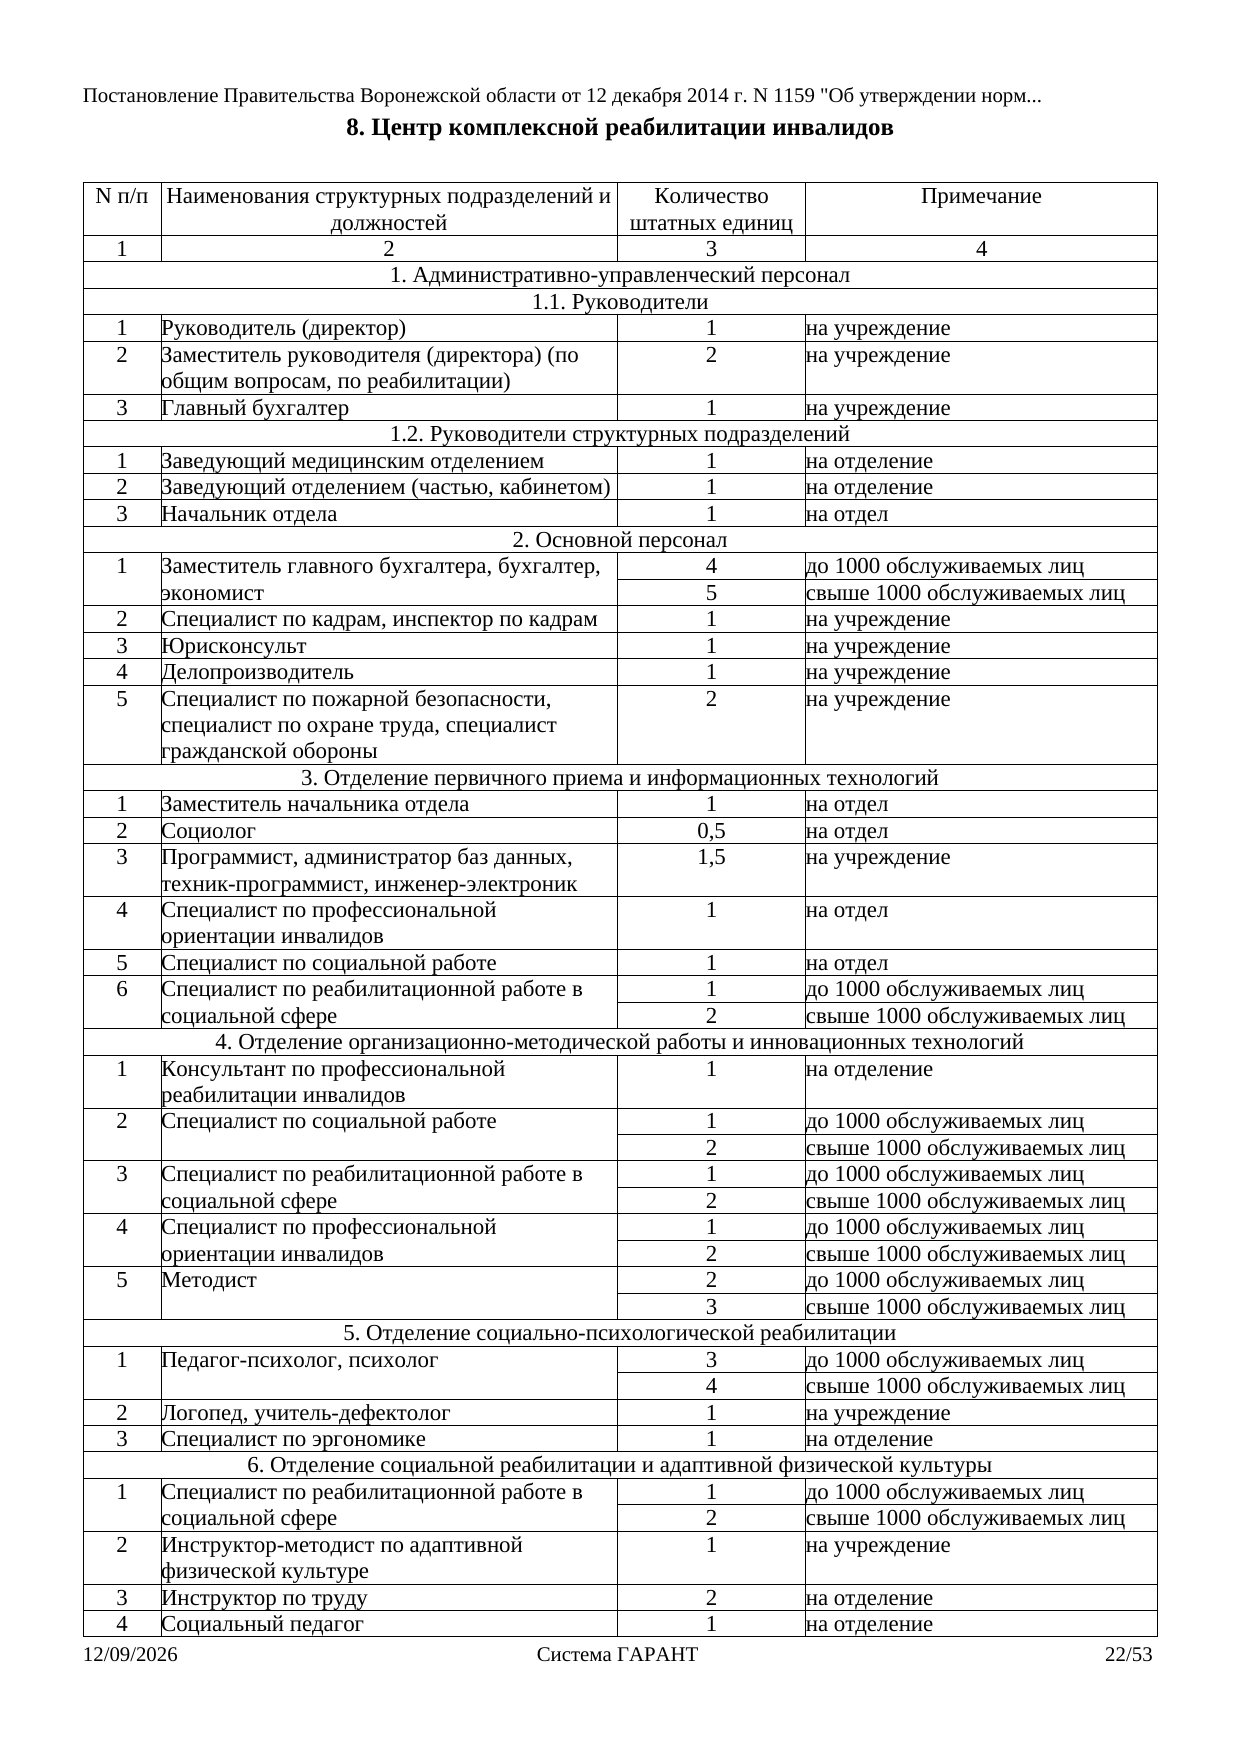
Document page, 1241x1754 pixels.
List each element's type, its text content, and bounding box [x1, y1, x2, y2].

table_cell Инструктор по труду [162, 1585, 617, 1610]
table_cell 2 [618, 1188, 805, 1213]
table_cell 3 [84, 1585, 161, 1610]
table_cell 3 [84, 1426, 161, 1451]
table_cell на отделение [806, 447, 1157, 473]
table_cell до 1000 обслуживаемых лиц [806, 1267, 1157, 1293]
table_cell на отдел [806, 818, 1157, 843]
table_cell до 1000 обслуживаемых лиц [806, 1479, 1157, 1504]
table_cell 1 [84, 236, 161, 261]
table_cell 1 [618, 1426, 805, 1451]
table_cell 1 [618, 976, 805, 1002]
table_cell 1 [618, 1109, 805, 1134]
table_cell 2 [618, 1267, 805, 1293]
table_cell 5 [84, 950, 161, 975]
table_cell 4 [84, 1214, 161, 1266]
table_cell свыше 1000 обслуживаемых лиц [806, 1003, 1157, 1028]
table_cell 2 [618, 1241, 805, 1266]
table_cell на учреждение [806, 633, 1157, 658]
table_cell до 1000 обслуживаемых лиц [806, 1214, 1157, 1240]
table_cell Начальник отдела [162, 500, 617, 526]
table_cell Заместитель начальника отдела [162, 791, 617, 817]
table_cell 2. Основной персонал [84, 527, 1157, 552]
table_cell свыше 1000 обслуживаемых лиц [806, 1188, 1157, 1213]
table_cell 1 [618, 897, 805, 949]
table_cell на отдел [806, 950, 1157, 975]
table_header Количество штатных единиц [618, 183, 805, 235]
table_cell Социолог [162, 818, 617, 843]
table_cell 1 [618, 1214, 805, 1240]
table_cell 1 [618, 1479, 805, 1504]
table_cell на учреждение [806, 844, 1157, 896]
table_cell 2 [84, 606, 161, 632]
table_cell 3 [618, 1347, 805, 1372]
table_cell 1 [84, 1479, 161, 1531]
table_cell 4 [806, 236, 1157, 261]
table_cell на учреждение [806, 686, 1157, 764]
table_cell 4 [84, 1611, 161, 1636]
table_cell 5 [84, 1267, 161, 1319]
table_cell Заведующий медицинским отделением [162, 447, 617, 473]
table_cell Педагог-психолог, психолог [162, 1347, 617, 1399]
table_cell Юрисконсульт [162, 633, 617, 658]
table_cell 4 [618, 1373, 805, 1399]
table_cell 1 [618, 606, 805, 632]
table_cell до 1000 обслуживаемых лиц [806, 553, 1157, 579]
table_cell Программист, администратор баз данных, техник-программист, инженер-электроник [162, 844, 617, 896]
table_cell 3 [84, 395, 161, 420]
table_cell Специалист по социальной работе [162, 950, 617, 975]
table_cell 1 [84, 791, 161, 817]
table_cell 4 [84, 897, 161, 949]
table_cell 2 [84, 1532, 161, 1584]
table_cell на учреждение [806, 659, 1157, 685]
table_cell Специалист по профессиональной ориентации инвалидов [162, 1214, 617, 1266]
table_cell 5. Отделение социально-психологической реабилитации [84, 1320, 1157, 1346]
table_cell 5 [84, 686, 161, 764]
table_cell 0,5 [618, 818, 805, 843]
table_cell на учреждение [806, 1532, 1157, 1584]
table_header Наименования структурных подразделений и должностей [162, 183, 617, 235]
table_cell 4 [84, 659, 161, 685]
table_cell свыше 1000 обслуживаемых лиц [806, 1505, 1157, 1531]
table_cell 1 [618, 659, 805, 685]
table_cell Специалист по пожарной безопасности, специалист по охране труда, специалист гражданской обороны [162, 686, 617, 764]
table_cell 3 [84, 633, 161, 658]
table_cell свыше 1000 обслуживаемых лиц [806, 1373, 1157, 1399]
table_cell 1 [618, 447, 805, 473]
table_cell 1 [84, 1347, 161, 1399]
table_cell 1,5 [618, 844, 805, 896]
table_cell 3 [618, 1294, 805, 1319]
table_cell на учреждение [806, 342, 1157, 394]
table_cell 1 [618, 1611, 805, 1636]
table_cell 1 [84, 447, 161, 473]
table_cell Специалист по реабилитационной работе в социальной сфере [162, 976, 617, 1028]
table_cell на отдел [806, 500, 1157, 526]
table_cell свыше 1000 обслуживаемых лиц [806, 1294, 1157, 1319]
table_cell свыше 1000 обслуживаемых лиц [806, 580, 1157, 605]
table_cell на отделение [806, 1611, 1157, 1636]
table_cell Заведующий отделением (частью, кабинетом) [162, 474, 617, 499]
table_cell на учреждение [806, 1400, 1157, 1425]
table_cell 2 [84, 818, 161, 843]
table_cell 3. Отделение первичного приема и информационных технологий [84, 765, 1157, 790]
table_cell 3 [618, 236, 805, 261]
table_cell Специалист по реабилитационной работе в социальной сфере [162, 1161, 617, 1213]
table_cell 2 [84, 1109, 161, 1160]
table_cell 1 [84, 553, 161, 605]
table_cell 2 [618, 1585, 805, 1610]
table_cell 6. Отделение социальной реабилитации и адаптивной физической культуры [84, 1452, 1157, 1478]
table_cell Логопед, учитель-дефектолог [162, 1400, 617, 1425]
table_cell 1. Административно-управленческий персонал [84, 262, 1157, 288]
table_cell 6 [84, 976, 161, 1028]
table_cell Специалист по профессиональной ориентации инвалидов [162, 897, 617, 949]
table_cell 1 [618, 1161, 805, 1187]
table_cell 1 [618, 950, 805, 975]
table_cell 2 [618, 1003, 805, 1028]
table_cell Специалист по реабилитационной работе в социальной сфере [162, 1479, 617, 1531]
table_cell на учреждение [806, 606, 1157, 632]
table_cell 5 [618, 580, 805, 605]
table_cell 1 [84, 1056, 161, 1108]
table_header N п/п [84, 183, 161, 235]
table_cell Заместитель руководителя (директора) (по общим вопросам, по реабилитации) [162, 342, 617, 394]
table_cell 1 [618, 315, 805, 341]
table_cell 3 [84, 500, 161, 526]
table_cell 2 [84, 474, 161, 499]
table_cell 2 [618, 1135, 805, 1160]
table_cell 2 [162, 236, 617, 261]
table_cell Инструктор-методист по адаптивной физической культуре [162, 1532, 617, 1584]
table_cell Заместитель главного бухгалтера, бухгалтер, экономист [162, 553, 617, 605]
table_cell 1.1. Руководители [84, 289, 1157, 314]
table_cell Специалист по эргономике [162, 1426, 617, 1451]
table_cell до 1000 обслуживаемых лиц [806, 1161, 1157, 1187]
table_cell на отдел [806, 791, 1157, 817]
table_cell 1 [618, 633, 805, 658]
table_cell Специалист по социальной работе [162, 1109, 617, 1160]
table_cell 1 [618, 1056, 805, 1108]
table_cell 1 [618, 1532, 805, 1584]
table_cell на отделение [806, 474, 1157, 499]
table_cell 2 [618, 686, 805, 764]
table_cell 1 [84, 315, 161, 341]
table_header Примечание [806, 183, 1157, 235]
table_cell 1.2. Руководители структурных подразделений [84, 421, 1157, 446]
table_cell Главный бухгалтер [162, 395, 617, 420]
table_cell 2 [618, 342, 805, 394]
table_cell 2 [618, 1505, 805, 1531]
table_cell на учреждение [806, 315, 1157, 341]
table_cell свыше 1000 обслуживаемых лиц [806, 1241, 1157, 1266]
table_cell 1 [618, 474, 805, 499]
table_cell свыше 1000 обслуживаемых лиц [806, 1135, 1157, 1160]
table_cell на учреждение [806, 395, 1157, 420]
table_cell 1 [618, 791, 805, 817]
table_cell Делопроизводитель [162, 659, 617, 685]
table_cell Специалист по кадрам, инспектор по кадрам [162, 606, 617, 632]
table_cell до 1000 обслуживаемых лиц [806, 976, 1157, 1002]
table_cell 1 [618, 395, 805, 420]
table_cell 3 [84, 844, 161, 896]
table_cell 2 [84, 1400, 161, 1425]
table_cell Методист [162, 1267, 617, 1319]
table_cell 4. Отделение организационно-методической работы и инновационных технологий [84, 1029, 1157, 1055]
table_cell 3 [84, 1161, 161, 1213]
table_cell 1 [618, 1400, 805, 1425]
table_cell Консультант по профессиональной реабилитации инвалидов [162, 1056, 617, 1108]
table_cell на отделение [806, 1585, 1157, 1610]
table_cell 2 [84, 342, 161, 394]
table_cell на отдел [806, 897, 1157, 949]
table_cell до 1000 обслуживаемых лиц [806, 1109, 1157, 1134]
subtitle 8. Центр комплексной реабилитации инвалидов [83, 112, 1157, 141]
table_cell 4 [618, 553, 805, 579]
table_cell на отделение [806, 1426, 1157, 1451]
table_cell Социальный педагог [162, 1611, 617, 1636]
table_cell Руководитель (директор) [162, 315, 617, 341]
table_cell 1 [618, 500, 805, 526]
table_cell на отделение [806, 1056, 1157, 1108]
table_cell до 1000 обслуживаемых лиц [806, 1347, 1157, 1372]
